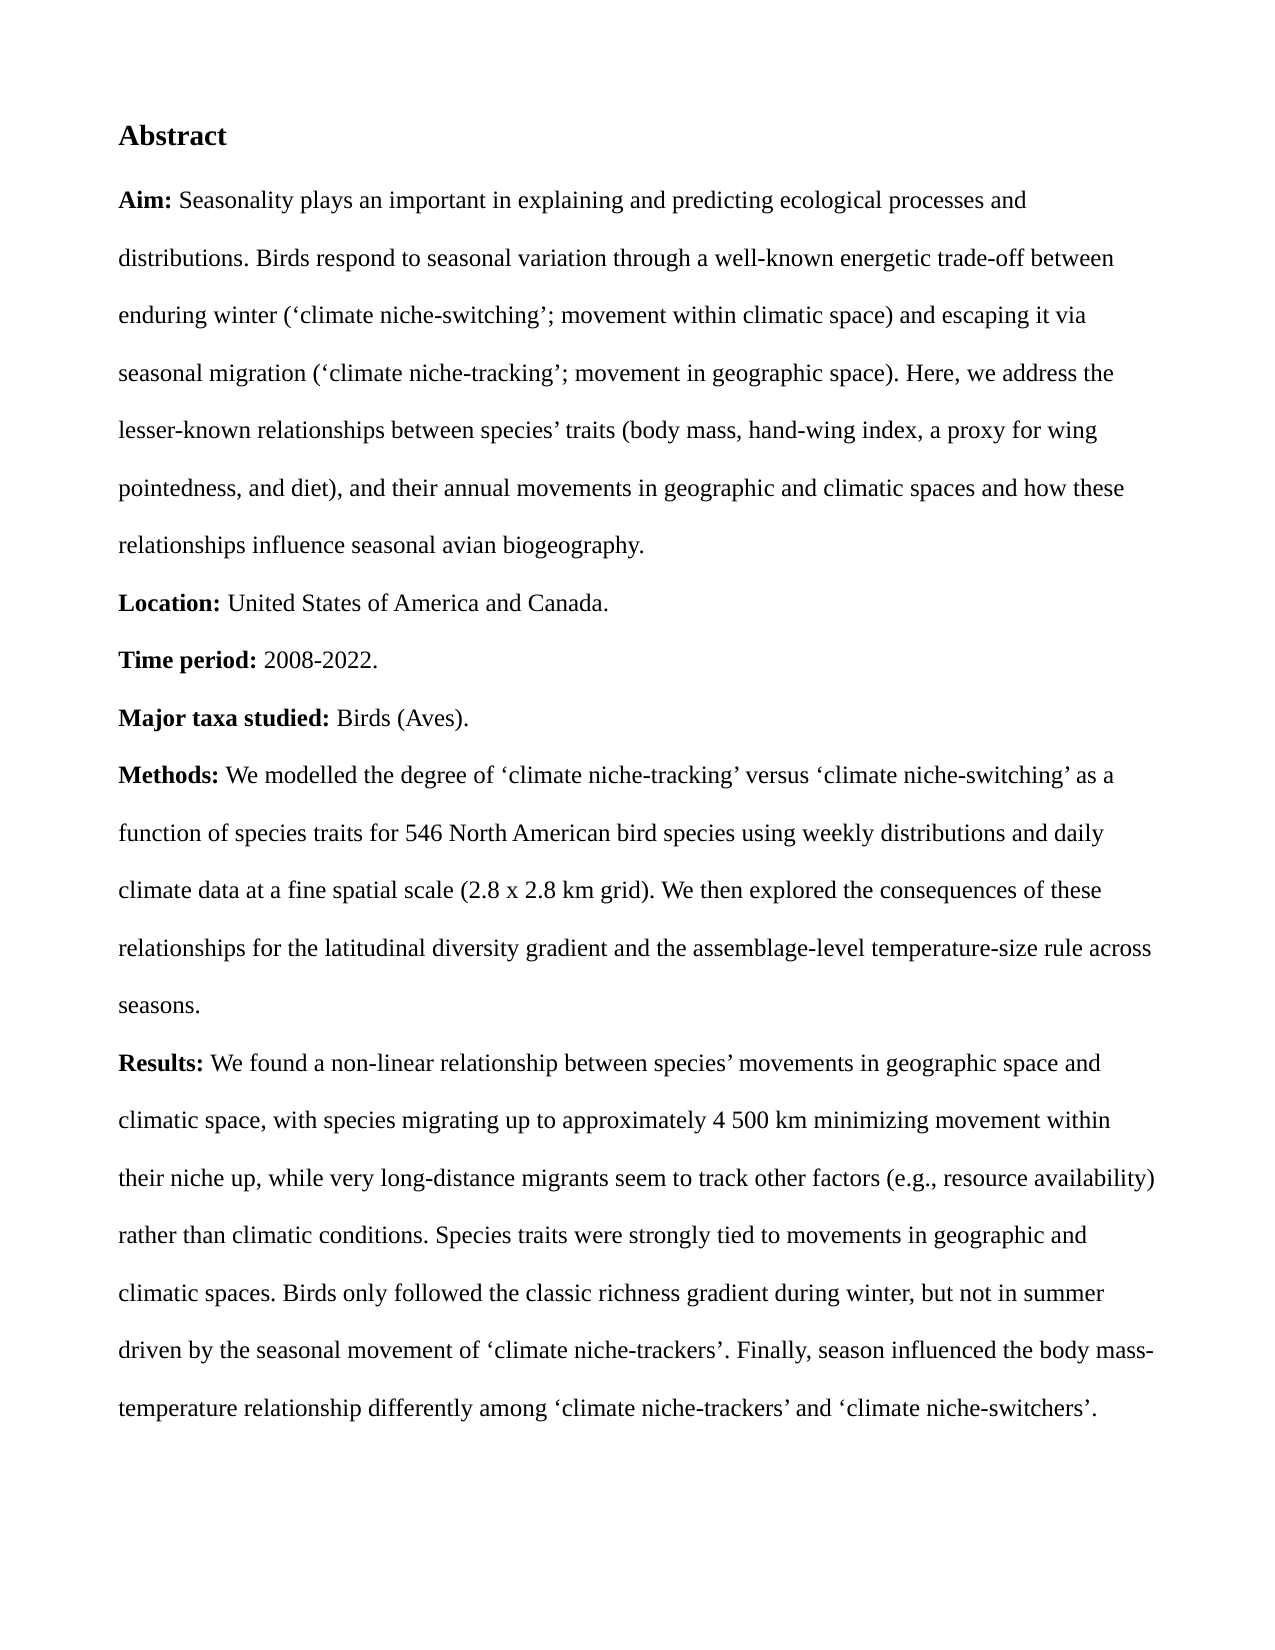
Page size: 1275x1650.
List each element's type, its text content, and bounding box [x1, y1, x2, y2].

text Aim: Seasonality plays an important in explaining and predicting ecological processes and distributions. Birds respond to seasonal variation through a well-known energetic trade-off between enduring winter (‘climate niche-switching’; movement within climatic space) and escaping it via seasonal migration (‘climate niche-tracking’; movement in geographic space). Here, we address the lesser-known relationships between species’ traits (body mass, hand-wing index, a proxy for wing pointedness, and diet), and their annual movements in geographic and climatic spaces and how these relationships influence seasonal avian biogeography. [118, 185, 1157, 559]
text Location: United States of America and Canada. [118, 588, 1157, 616]
text Results: We found a non-linear relationship between species’ movements in geographic space and climatic space, with species migrating up to approximately 4 500 km minimizing movement within their niche up, while very long-distance migrants seem to track other factors (e.g., resource availability) rather than climatic conditions. Species traits were strongly tied to movements in geographic and climatic spaces. Birds only followed the classic richness gradient during winter, but not in summer driven by the seasonal movement of ‘climate niche-trackers’. Finally, season influenced the body mass-temperature relationship differently among ‘climate niche-trackers’ and ‘climate niche-switchers’. [118, 1048, 1157, 1421]
text Methods: We modelled the degree of ‘climate niche-tracking’ versus ‘climate niche-switching’ as a function of species traits for 546 North American bird species using weekly distributions and daily climate data at a fine spatial scale (2.8 x 2.8 km grid). We then explored the consequences of these relationships for the latitudinal diversity gradient and the assemblage-level temperature-size rule across seasons. [118, 760, 1157, 1019]
text Time period: 2008-2022. [118, 645, 1157, 674]
text Abstract [118, 118, 1157, 152]
text Major taxa studied: Birds (Aves). [118, 703, 1157, 731]
